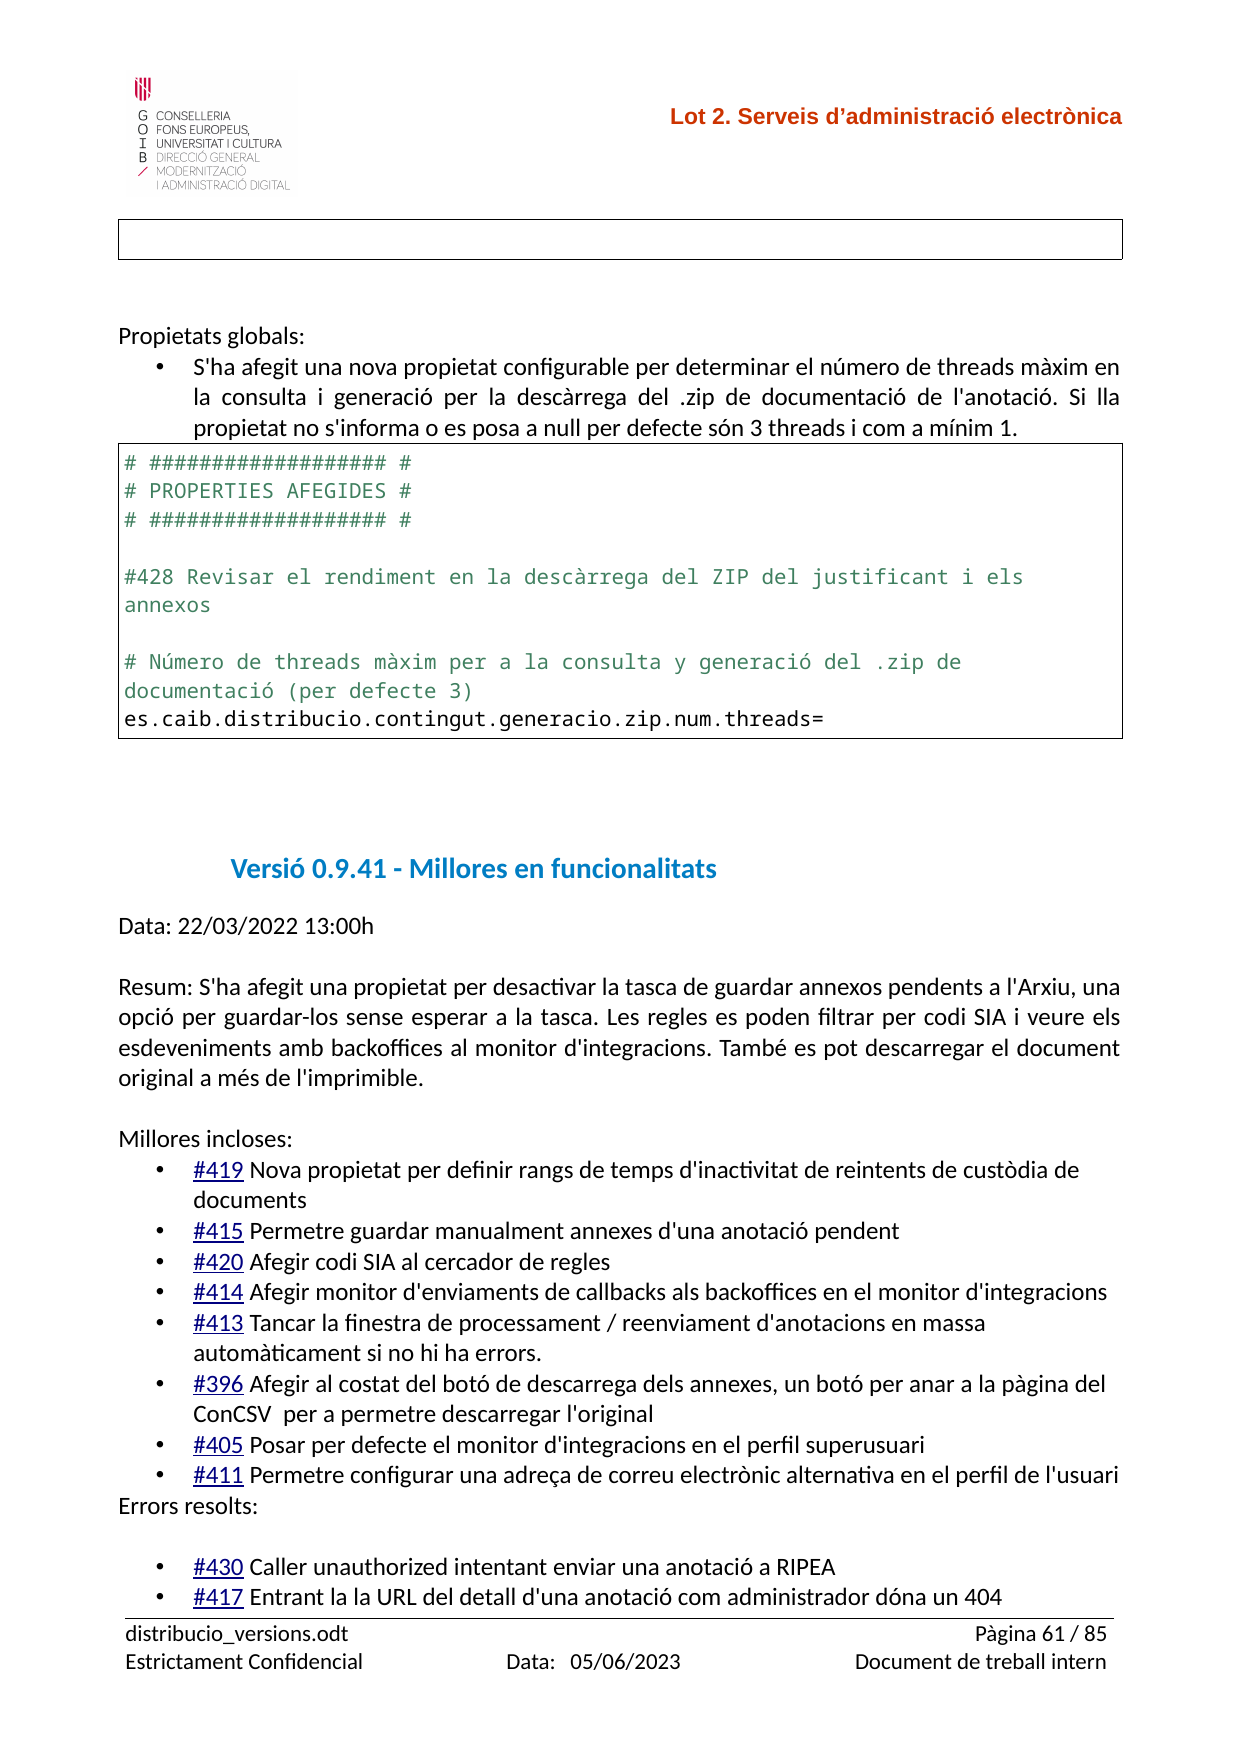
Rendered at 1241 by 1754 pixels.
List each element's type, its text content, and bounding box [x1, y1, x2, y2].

list #411 Permetre configurar una adreça de correu electrònic alternativa en el perfil de l'usuari [156, 1459, 1122, 1490]
list #417 Entrant la la URL del detall d'una anotació com administrador dóna un 404 [156, 1581, 1122, 1612]
picture [126, 70, 299, 197]
list #413 Tancar la finestra de processament / reenviament d'anotacions en massa automàticament si no hi ha errors. [156, 1307, 1122, 1368]
text Data: 22/03/2022 13:00h [118, 910, 1122, 940]
list #415 Permetre guardar manualment annexes d'una anotació pendent [156, 1215, 1122, 1246]
list #430 Caller unauthorized intentant enviar una anotació a RIPEA [156, 1551, 1122, 1581]
list #396 Afegir al costat del botó de descarrega dels annexes, un botó per anar a la pàgina del ConCSV per a permetre descarregar l'original [156, 1368, 1122, 1429]
list #414 Afegir monitor d'enviaments de callbacks als backoffices en el monitor d'integracions [156, 1276, 1122, 1307]
text Millores incloses: [118, 1123, 1122, 1154]
subtitle Versió 0.9.41 - Millores en funcionalitats [153, 851, 1122, 886]
table_header # ################### # # PROPERTIES AFEGIDES # # ################### # #428 Revisar el rendiment en la descàrrega del ZIP del justificant i els annexos # Número de threads màxim per a la consulta y generació del .zip de documentació (per defecte 3) es.caib.distribucio.contingut.generacio.zip.num.threads= [119, 444, 1122, 738]
list #419 Nova propietat per definir rangs de temps d'inactivitat de reintents de custòdia de documents [156, 1154, 1122, 1215]
text Propietats globals: [118, 320, 1122, 351]
text Resum: S'ha afegit una propietat per desactivar la tasca de guardar annexos pendents a l'Arxiu, una opció per guardar-los sense esperar a la tasca. Les regles es poden filtrar per codi SIA i veure els esdeveniments amb backoffices al monitor d'integracions. També es pot descarregar el document original a més de l'imprimible. [118, 971, 1122, 1093]
list S'ha afegit una nova propietat configurable per determinar el número de threads màxim en la consulta i generació per la descàrrega del .zip de documentació de l'anotació. Si lla propietat no s'informa o es posa a null per defecte són 3 threads i com a mínim 1. [156, 351, 1122, 442]
list #420 Afegir codi SIA al cercador de regles [156, 1246, 1122, 1276]
table_header [119, 220, 1122, 259]
text Errors resolts: [118, 1490, 1122, 1520]
list #405 Posar per defecte el monitor d'integracions en el perfil superusuari [156, 1429, 1122, 1459]
